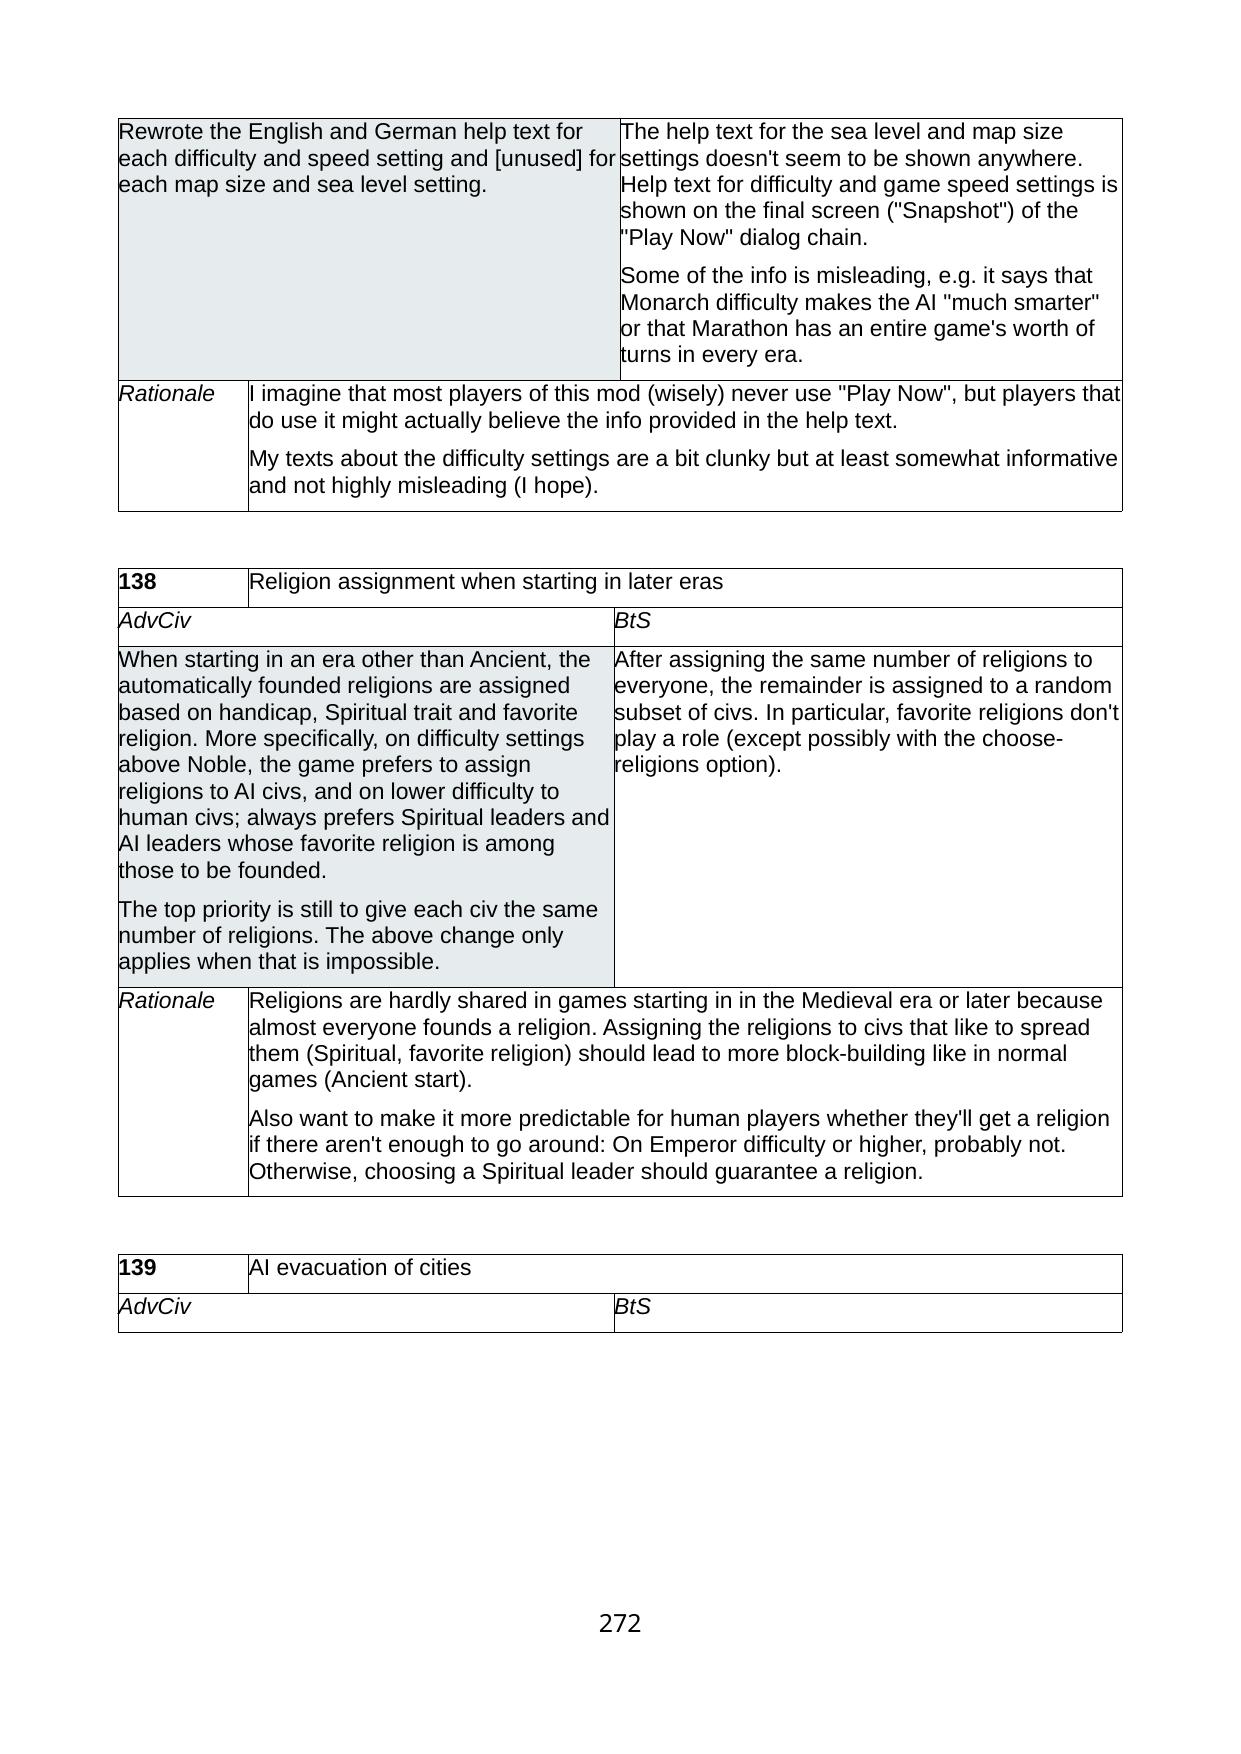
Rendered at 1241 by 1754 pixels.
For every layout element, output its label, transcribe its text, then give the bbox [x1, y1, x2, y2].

table_cell BtS [615, 608, 1122, 646]
table_cell When starting in an era other than Ancient, the automatically founded religions are assigned based on handicap, Spiritual trait and favorite religion. More specifically, on difficulty settings above Noble, the game prefers to assign religions to AI civs, and on lower difficulty to human civs; always prefers Spiritual leaders and AI leaders whose favorite religion is among those to be founded. The top priority is still to give each civ the same number of religions. The above change only applies when that is impossible. [119, 647, 614, 987]
table_header Religion assignment when starting in later eras [249, 569, 1122, 607]
table_header 138 [119, 569, 248, 607]
table_cell BtS [615, 1294, 1122, 1332]
table_header AI evacuation of cities [249, 1255, 1122, 1293]
table_cell Rationale [119, 988, 248, 1196]
table_cell Rationale [119, 381, 248, 511]
table_cell AdvCiv [119, 1294, 614, 1332]
table_cell Rewrote the English and German help text for each difficulty and speed setting and [unused] for each map size and sea level setting. [119, 119, 620, 380]
table_header 139 [119, 1255, 248, 1293]
table_cell The help text for the sea level and map size settings doesn't seem to be shown anywhere. Help text for difficulty and game speed settings is shown on the final screen ("Snapshot") of the "Play Now" dialog chain. Some of the info is misleading, e.g. it says that Monarch difficulty makes the AI "much smarter" or that Marathon has an entire game's worth of turns in every era. [621, 119, 1122, 380]
table_cell Religions are hardly shared in games starting in in the Medieval era or later because almost everyone founds a religion. Assigning the religions to civs that like to spread them (Spiritual, favorite religion) should lead to more block-building like in normal games (Ancient start). Also want to make it more predictable for human players whether they'll get a religion if there aren't enough to go around: On Emperor difficulty or higher, probably not. Otherwise, choosing a Spiritual leader should guarantee a religion. [249, 988, 1122, 1196]
table_cell I imagine that most players of this mod (wisely) never use "Play Now", but players that do use it might actually believe the info provided in the help text. My texts about the difficulty settings are a bit clunky but at least somewhat informative and not highly misleading (I hope). [249, 381, 1122, 511]
table_cell AdvCiv [119, 608, 614, 646]
table_cell After assigning the same number of religions to everyone, the remainder is assigned to a random subset of civs. In particular, favorite religions don't play a role (except possibly with the choose-religions option). [615, 647, 1122, 987]
